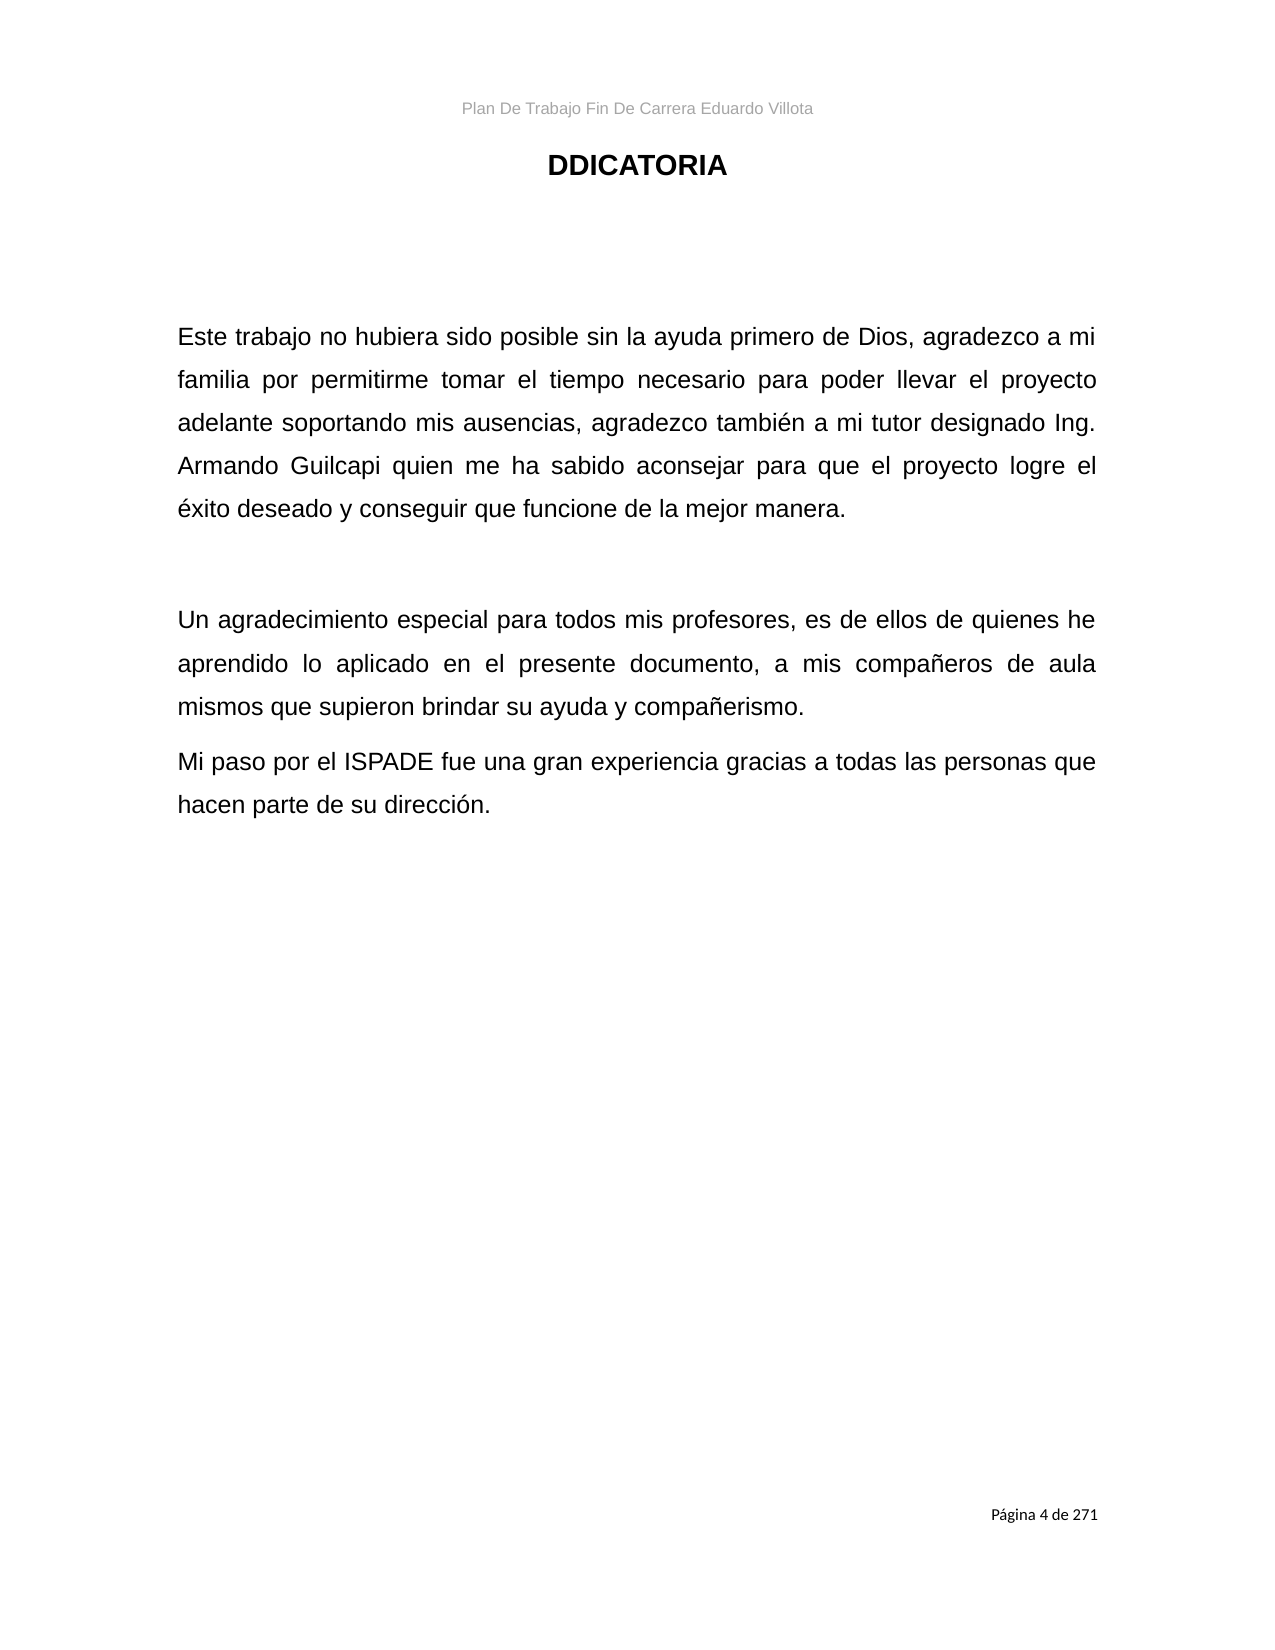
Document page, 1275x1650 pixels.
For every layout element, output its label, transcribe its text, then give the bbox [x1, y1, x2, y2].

text Este trabajo no hubiera sido posible sin la ayuda primero de Dios, agradezco a mi familia por permitirme tomar el tiempo necesario para poder llevar el proyecto adelante soportando mis ausencias, agradezco también a mi tutor designado Ing. Armando Guilcapi quien me ha sabido aconsejar para que el proyecto logre el éxito deseado y conseguir que funcione de la mejor manera. [177, 322, 1098, 523]
text Mi paso por el ISPADE fue una gran experiencia gracias a todas las personas que hacen parte de su dirección. [177, 747, 1098, 819]
text DDICATORIA [177, 148, 1098, 181]
text Un agradecimiento especial para todos mis profesores, es de ellos de quienes he aprendido lo aplicado en el presente documento, a mis compañeros de aula mismos que supieron brindar su ayuda y compañerismo. [177, 605, 1098, 720]
